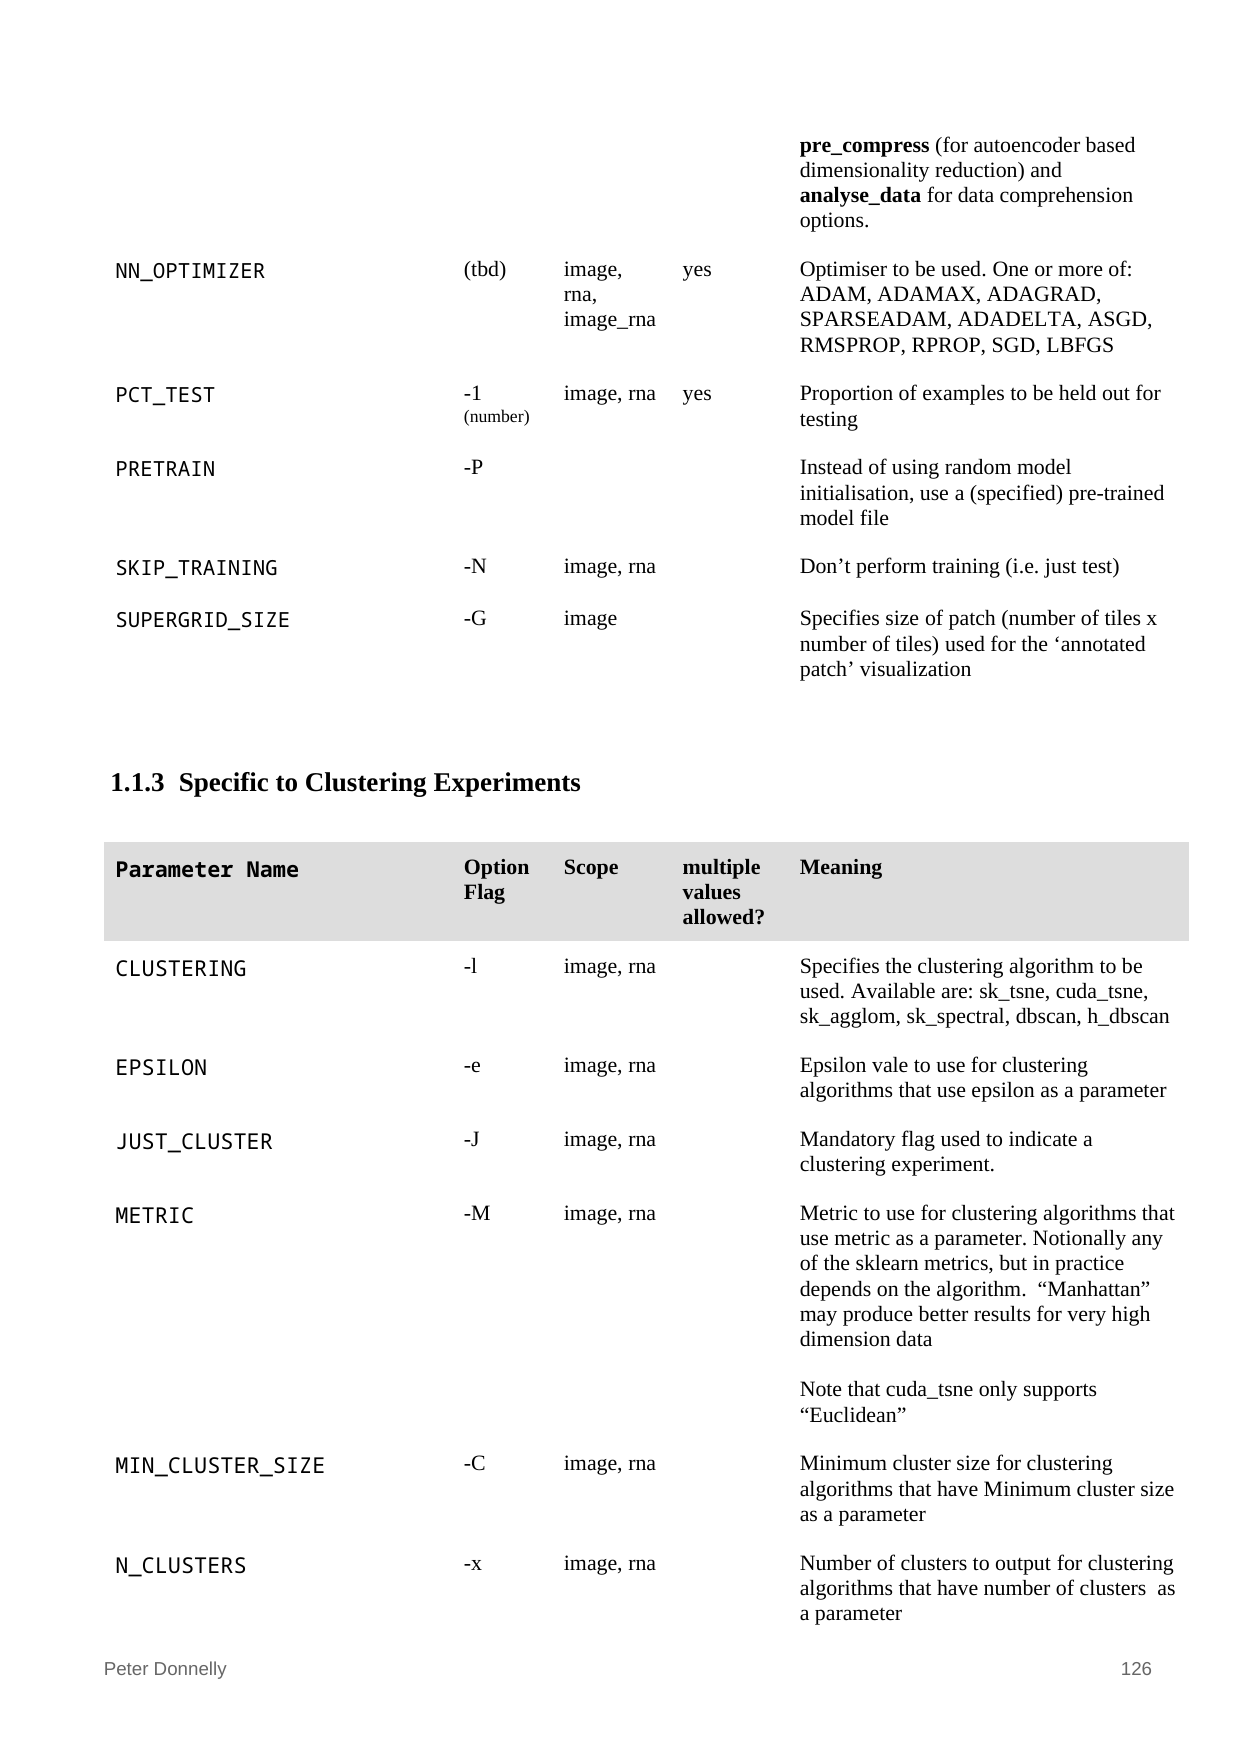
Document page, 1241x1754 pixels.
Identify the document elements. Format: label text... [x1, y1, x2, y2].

table_cell (tbd) [452, 244, 552, 368]
table_cell Number of clusters to output for clustering algorithms that have number of clusters as a parameter [788, 1538, 1189, 1637]
table_cell image [552, 594, 671, 693]
table_cell [552, 443, 671, 542]
table_cell [671, 1538, 788, 1637]
table_cell [452, 120, 552, 244]
table_cell N_CLUSTERS [104, 1538, 452, 1637]
table_cell Optimiser to be used. One or more of: ADAM, ADAMAX, ADAGRAD, SPARSEADAM, ADADELTA, ASGD, RMSPROP, RPROP, SGD, LBFGS [788, 244, 1189, 368]
table_cell -C [452, 1439, 552, 1538]
table_cell NN_OPTIMIZER [104, 244, 452, 368]
table_cell -N [452, 542, 552, 594]
table_cell image, rna [552, 1040, 671, 1114]
table_cell JUST_CLUSTER [104, 1114, 452, 1188]
table_cell -1 (number) [452, 369, 552, 442]
subtitle Specific to Clustering Experiments [103, 767, 1146, 798]
table_cell yes [671, 369, 788, 442]
table_cell PRETRAIN [104, 443, 452, 542]
table_cell [671, 120, 788, 244]
table_cell [671, 941, 788, 1040]
table_cell SUPERGRID_SIZE [104, 594, 452, 693]
table_cell [671, 1040, 788, 1114]
table_cell -e [452, 1040, 552, 1114]
table_cell EPSILON [104, 1040, 452, 1114]
table_cell PCT_TEST [104, 369, 452, 442]
table_cell image, rna [552, 941, 671, 1040]
table_cell -J [452, 1114, 552, 1188]
table_cell [104, 120, 452, 244]
table_cell -x [452, 1538, 552, 1637]
table_cell Metric to use for clustering algorithms that use metric as a parameter. Notionally any of the sklearn metrics, but in practice depends on the algorithm. “Manhattan” may produce better results for very high dimension data Note that cuda_tsne only supports “Euclidean” [788, 1188, 1189, 1439]
table_cell -P [452, 443, 552, 542]
table_cell Minimum cluster size for clustering algorithms that have Minimum cluster size as a parameter [788, 1439, 1189, 1538]
table_cell [671, 594, 788, 693]
table_cell yes [671, 244, 788, 368]
table_cell METRIC [104, 1188, 452, 1439]
table_cell [671, 443, 788, 542]
table_cell image, rna [552, 1538, 671, 1637]
table_cell image, rna [552, 369, 671, 442]
table_cell image, rna [552, 1114, 671, 1188]
table_header multiple values allowed? [671, 842, 788, 941]
table_cell image, rna [552, 1188, 671, 1439]
table_cell Mandatory flag used to indicate a clustering experiment. [788, 1114, 1189, 1188]
table_cell pre_compress (for autoencoder based dimensionality reduction) and analyse_data for data comprehension options. [788, 120, 1189, 244]
table_cell SKIP_TRAINING [104, 542, 452, 594]
table_cell Don’t perform training (i.e. just test) [788, 542, 1189, 594]
table_cell [671, 542, 788, 594]
table_cell [671, 1439, 788, 1538]
table_cell MIN_CLUSTER_SIZE [104, 1439, 452, 1538]
table_cell Proportion of examples to be held out for testing [788, 369, 1189, 442]
table_cell -M [452, 1188, 552, 1439]
table_cell image, rna, image_rna [552, 244, 671, 368]
table_header Meaning [788, 842, 1189, 941]
table_header Parameter Name [104, 842, 452, 941]
table_cell Specifies size of patch (number of tiles x number of tiles) used for the ‘annotated patch’ visualization [788, 594, 1189, 693]
table_cell Epsilon vale to use for clustering algorithms that use epsilon as a parameter [788, 1040, 1189, 1114]
table_cell Instead of using random model initialisation, use a (specified) pre-trained model file [788, 443, 1189, 542]
table_header Scope [552, 842, 671, 941]
table_cell Specifies the clustering algorithm to be used. Available are: sk_tsne, cuda_tsne, sk_agglom, sk_spectral, dbscan, h_dbscan [788, 941, 1189, 1040]
table_cell [671, 1114, 788, 1188]
table_cell image, rna [552, 1439, 671, 1538]
table_cell -l [452, 941, 552, 1040]
table_cell [671, 1188, 788, 1439]
table_header Option Flag [452, 842, 552, 941]
table_cell -G [452, 594, 552, 693]
table_cell - [552, 120, 671, 244]
table_cell CLUSTERING [104, 941, 452, 1040]
table_cell image, rna [552, 542, 671, 594]
